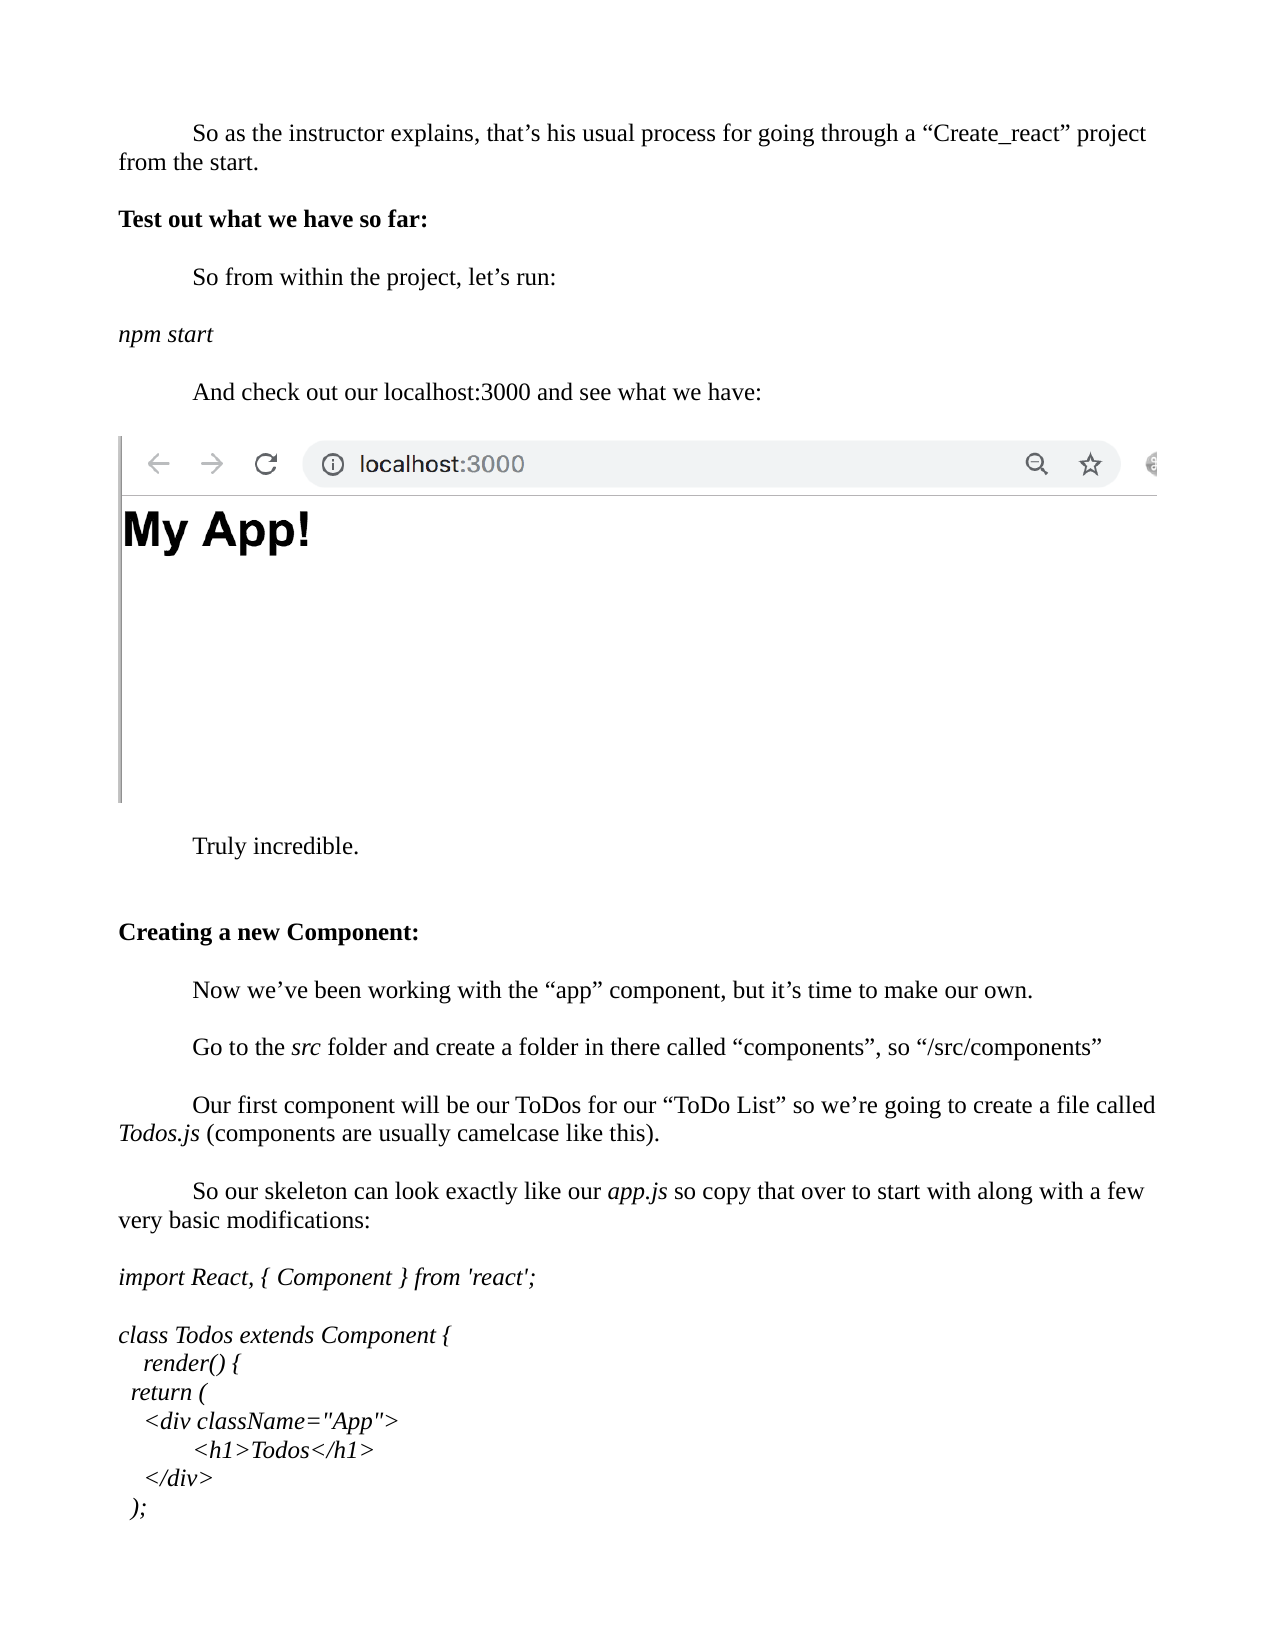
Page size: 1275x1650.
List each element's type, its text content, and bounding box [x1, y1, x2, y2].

text npm start [118, 319, 1157, 348]
text <div className="App"> [118, 1406, 1157, 1435]
text Now we’ve been working with the “app” component, but it’s time to make our own. [118, 975, 1157, 1003]
text And check out our localhost:3000 and see what we have: [118, 377, 1157, 436]
text return ( [118, 1377, 1157, 1406]
text Test out what we have so far: [118, 204, 1157, 233]
text <h1>Todos</h1> [118, 1435, 1157, 1463]
text Our first component will be our ToDos for our “ToDo List” so we’re going to create a file called Todos.js (components are usually camelcase like this). [118, 1090, 1157, 1147]
text </div> [118, 1463, 1157, 1492]
text So from within the project, let’s run: [118, 262, 1157, 291]
text So our skeleton can look exactly like our app.js so copy that over to start with along with a few very basic modifications: [118, 1176, 1157, 1233]
text import React, { Component } from 'react'; [118, 1262, 1157, 1291]
text Truly incredible. [118, 831, 1157, 860]
text Creating a new Component: [118, 917, 1157, 946]
text Go to the src folder and create a folder in there called “components”, so “/src/components” [118, 1032, 1157, 1061]
text So as the instructor explains, that’s his usual process for going through a “Create_react” project from the start. [118, 118, 1157, 176]
text ); [118, 1492, 1157, 1521]
text [118, 803, 1157, 831]
picture [118, 436, 1157, 803]
text render() { [118, 1348, 1157, 1377]
text class Todos extends Component { [118, 1320, 1157, 1348]
